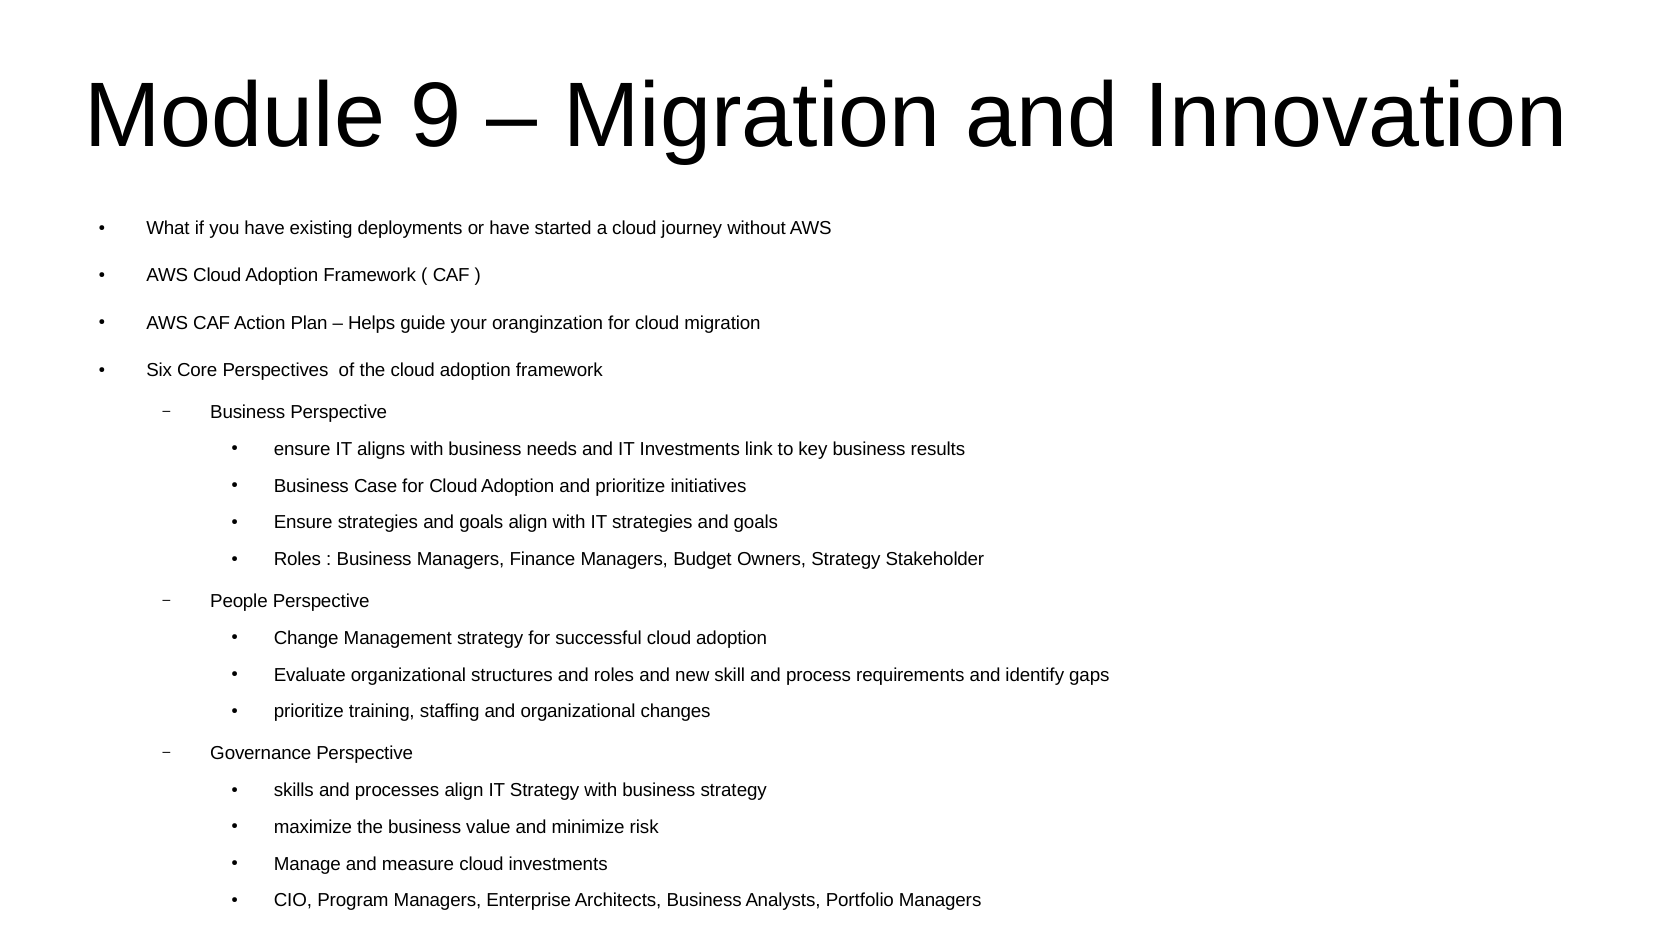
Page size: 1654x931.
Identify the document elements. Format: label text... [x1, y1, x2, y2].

list What if you have existing deployments or have started a cloud journey without AWS AWS Cloud Adoption Framework ( CAF ) AWS CAF Action Plan – Helps guide your oranginzation for cloud migration Six Core Perspectives of the cloud adoption framework Business Perspective ensure IT aligns with business needs and IT Investments link to key business results Business Case for Cloud Adoption and prioritize initiatives Ensure strategies and goals align with IT strategies and goals Roles : Business Managers, Finance Managers, Budget Owners, Strategy Stakeholder People Perspective Change Management strategy for successful cloud adoption Evaluate organizational structures and roles and new skill and process requirements and identify gaps prioritize training, staffing and organizational changes Governance Perspective skills and processes align IT Strategy with business strategy maximize the business value and minimize risk Manage and measure cloud investments CIO, Program Managers, Enterprise Architects, Business Analysts, Portfolio Managers [82, 217, 1636, 916]
title Module 9 – Migration and Innovation [82, 37, 1571, 193]
